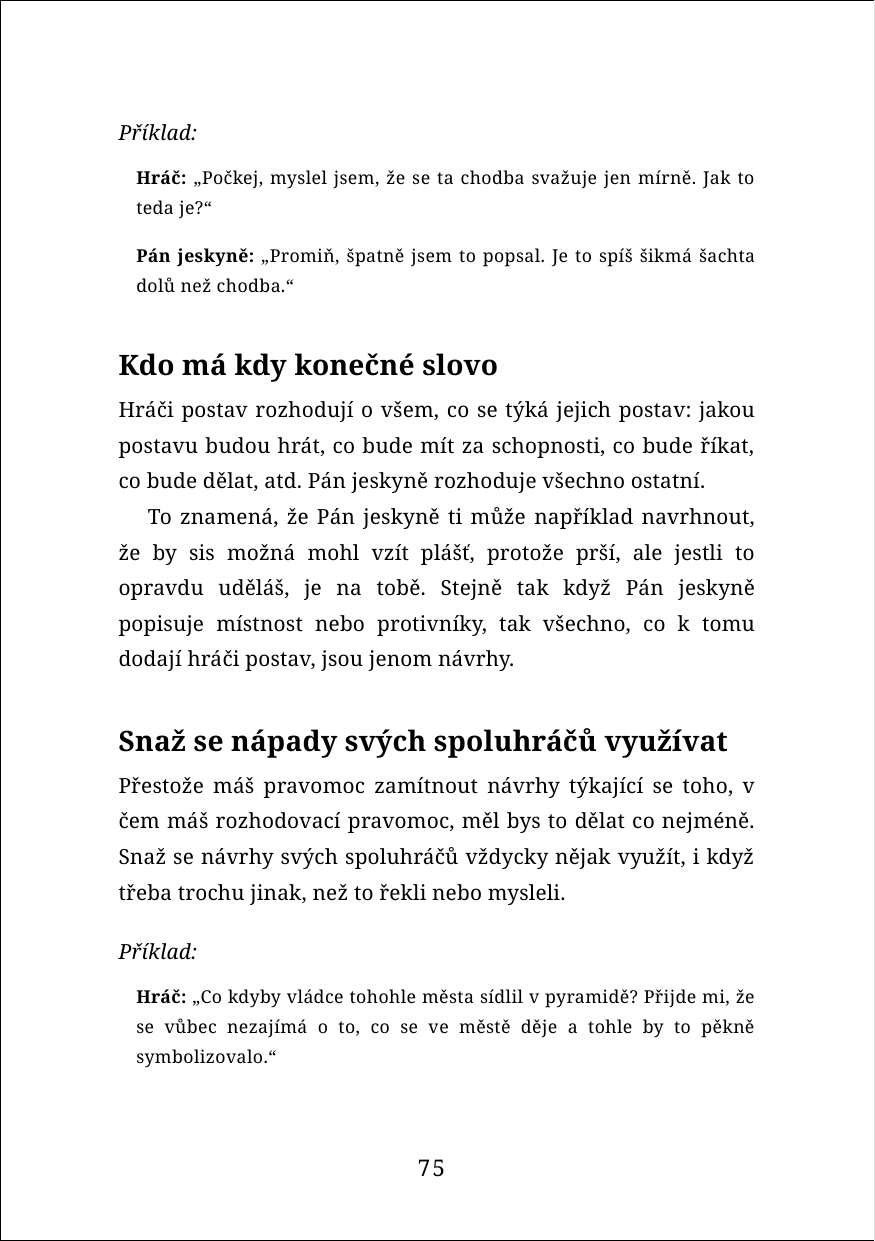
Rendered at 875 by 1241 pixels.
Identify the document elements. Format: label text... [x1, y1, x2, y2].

text Hráč: „Počkej, myslel jsem, že se ta chodba svažuje jen mírně. Jak to teda je?“ [136, 166, 756, 220]
text Hráč: „Co kdyby vládce tohohle města sídlil v pyramidě? Přijde mi, že se vůbec nezajímá o to, co se ve městě děje a tohle by to pěkně symbolizovalo.“ [136, 984, 756, 1069]
text Příklad: [118, 937, 756, 965]
text Příklad: [118, 118, 756, 147]
text Pán jeskyně: „Promiň, špatně jsem to popsal. Je to spíš šikmá šachta dolů než chodba.“ [136, 244, 756, 298]
text Hráči postav rozhodují o všem, co se týká jejich postav: jakou postavu budou hrát, co bude mít za schopnosti, co bude říkat, co bude dělat, atd. Pán jeskyně rozhoduje všechno ostatní. To znamená, že Pán jeskyně ti může například navrhnout, že by sis možná mohl vzít plášť, protože prší, ale jestli to opravdu uděláš, je na tobě. Stejně tak když Pán jeskyně popisuje místnost nebo protivníky, tak všechno, co k tomu dodají hráči postav, jsou jenom návrhy. [118, 396, 756, 673]
subtitle Snaž se nápady svých spoluhráčů využívat [118, 721, 756, 759]
subtitle Kdo má kdy konečné slovo [118, 345, 756, 384]
text Přestože máš pravomoc zamítnout návrhy týkající se toho, v čem máš rozhodovací pravomoc, měl bys to dělat co nejméně. Snaž se návrhy svých spoluhráčů vždycky nějak využít, i když třeba trochu jinak, než to řekli nebo mysleli. [118, 771, 756, 906]
